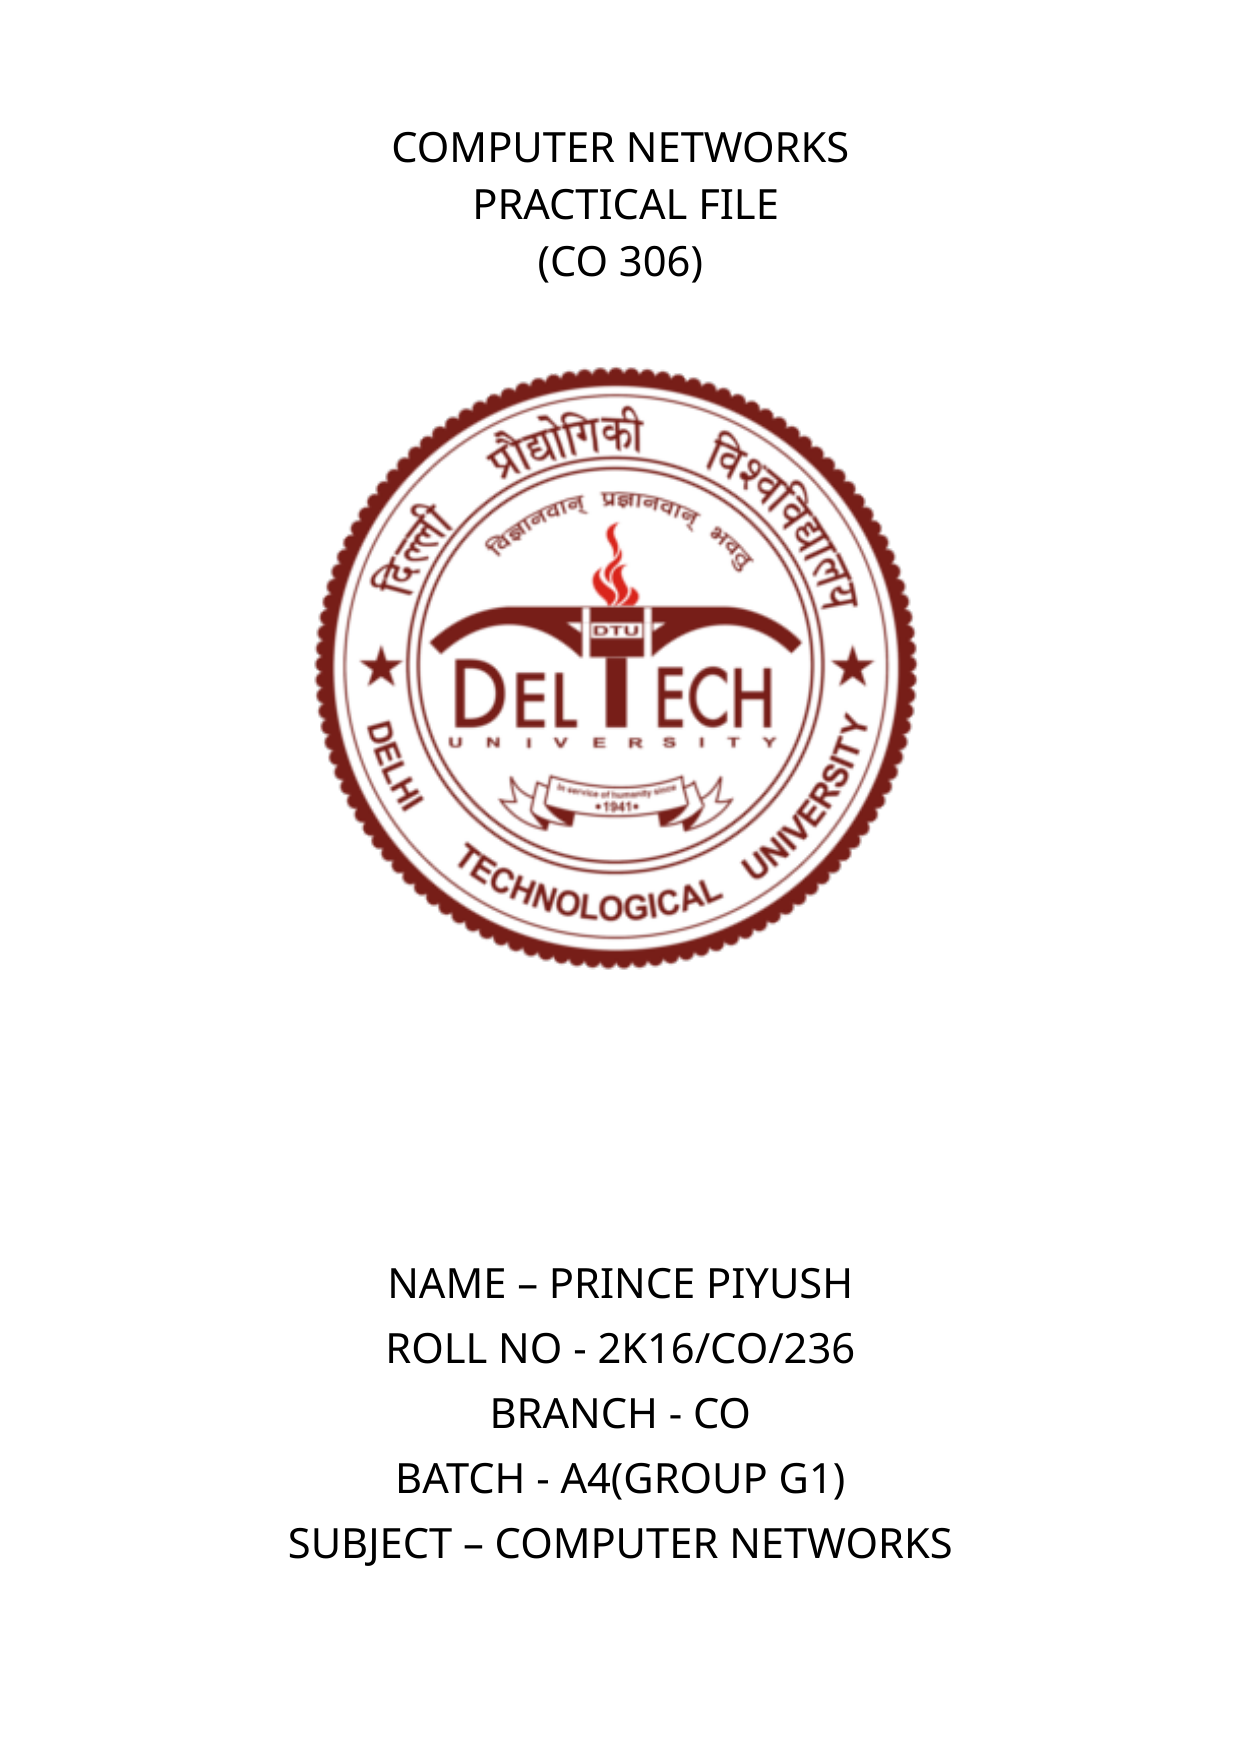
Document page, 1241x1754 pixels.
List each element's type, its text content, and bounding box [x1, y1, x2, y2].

text ROLL NO - 2K16/CO/236 [118, 1319, 1122, 1376]
text BATCH - A4(GROUP G1) [118, 1449, 1122, 1506]
picture [311, 364, 921, 972]
text SUBJECT – COMPUTER NETWORKS [118, 1514, 1122, 1571]
text (CO 306) [118, 232, 1122, 288]
text NAME – PRINCE PIYUSH [118, 1253, 1122, 1310]
text BRANCH - CO [118, 1384, 1122, 1441]
text PRACTICAL FILE [118, 175, 1122, 232]
text COMPUTER NETWORKS [118, 118, 1122, 175]
